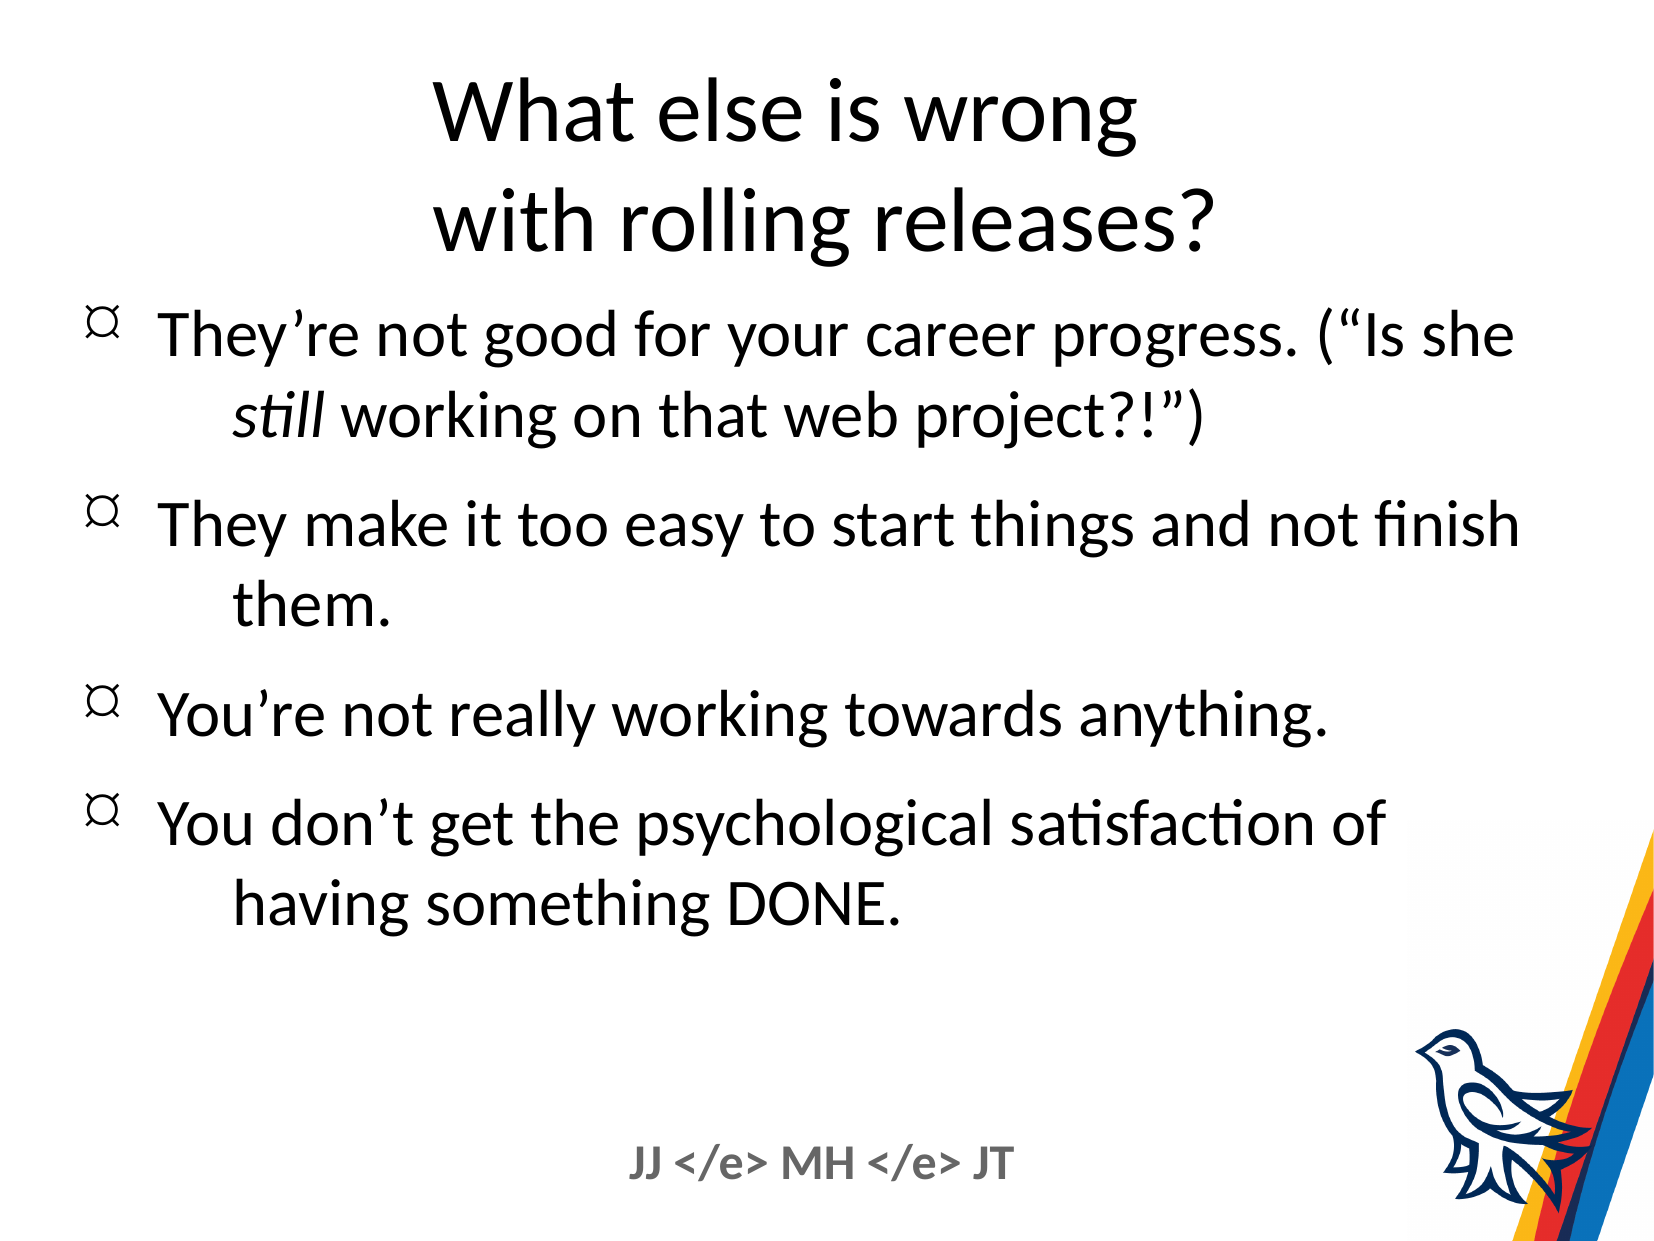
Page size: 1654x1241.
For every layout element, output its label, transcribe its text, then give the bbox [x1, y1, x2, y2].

list They’re not good for your career progress. (“Is she still working on that web project?!”) They make it too easy to start things and not finish them. You’re not really working towards anything. You don’t get the psychological satisfaction of having something DONE. [82, 290, 1571, 1010]
title What else is wrong with rolling releases? [82, 49, 1571, 257]
text_box JJ </e> MH </e> JT [565, 1129, 1090, 1216]
